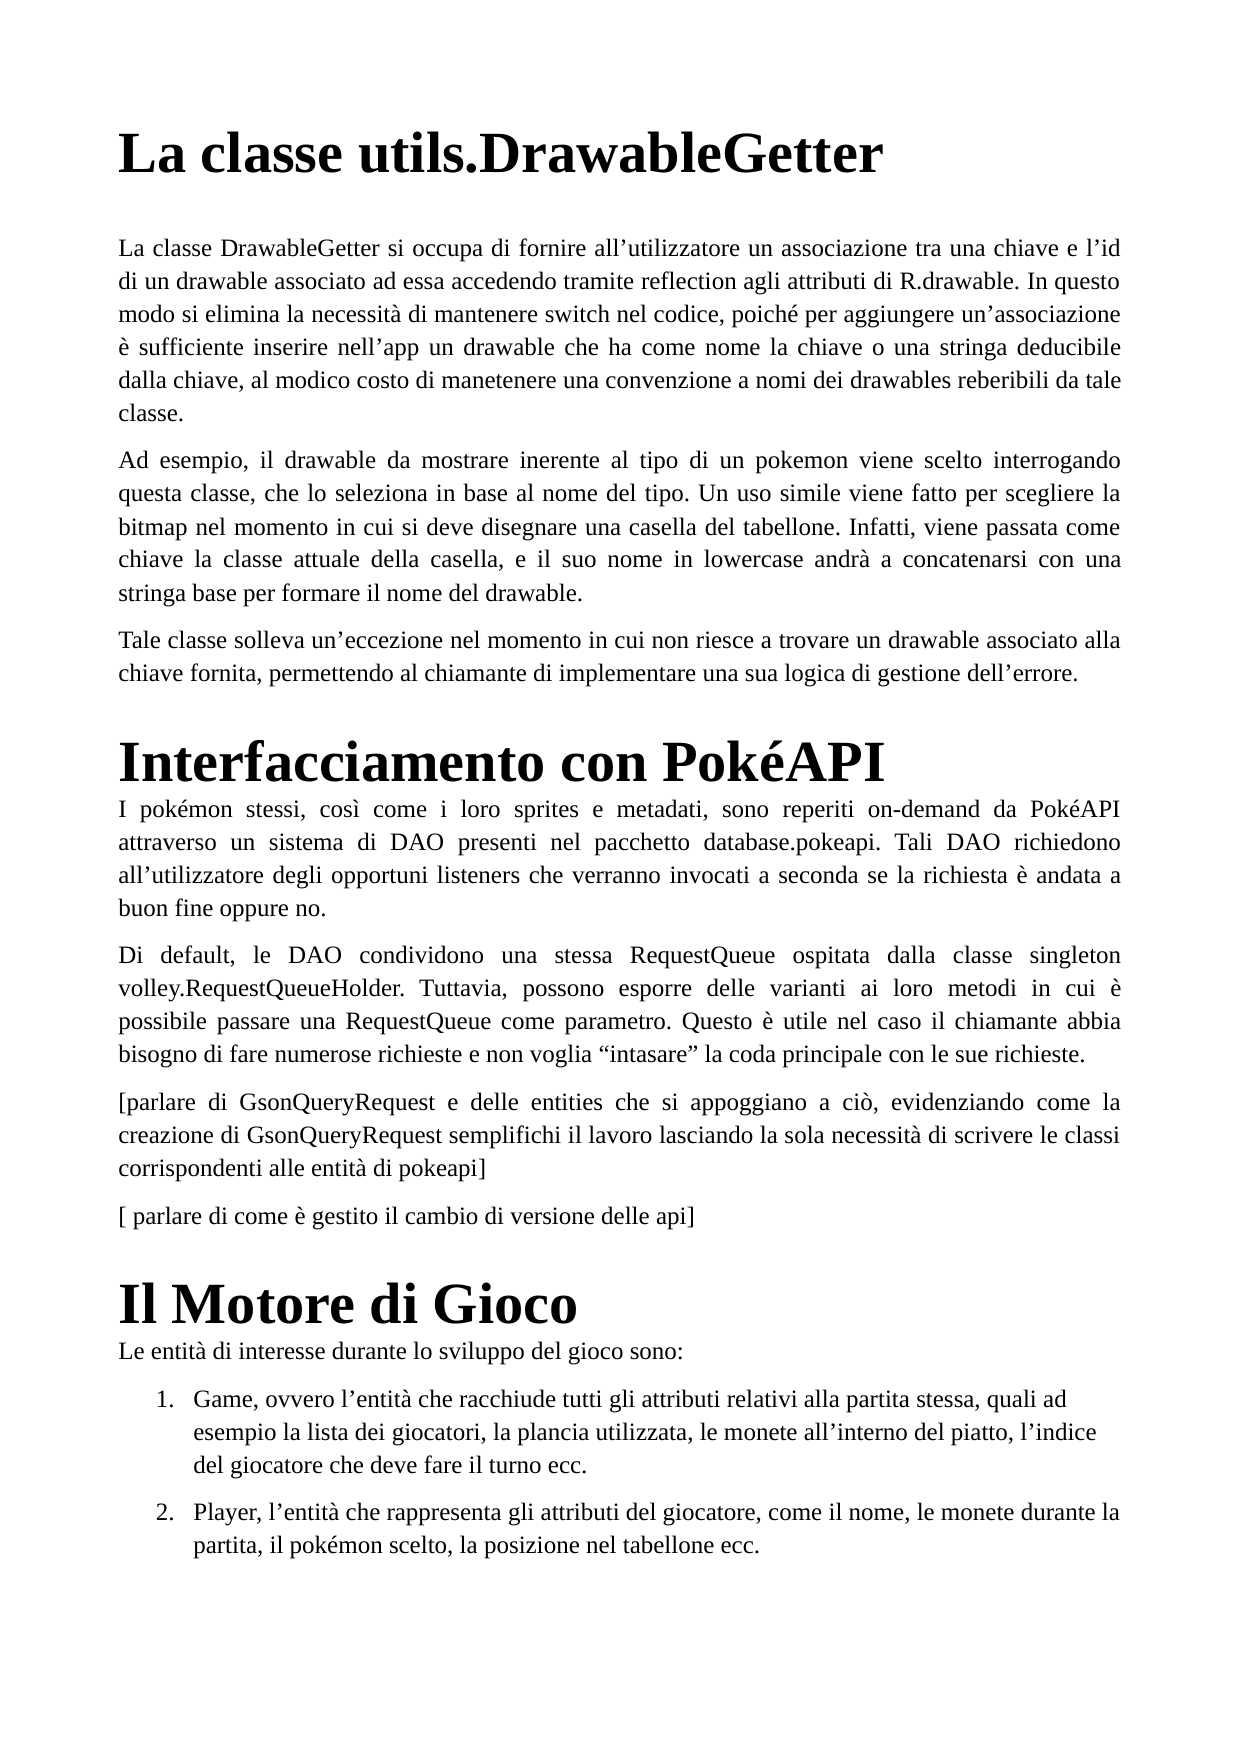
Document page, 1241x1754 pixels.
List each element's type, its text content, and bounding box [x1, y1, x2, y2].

list Game, ovvero l’entità che racchiude tutti gli attributi relativi alla partita stessa, quali ad esempio la lista dei giocatori, la plancia utilizzata, le monete all’interno del piatto, l’indice del giocatore che deve fare il turno ecc. [156, 1384, 1122, 1479]
text Le entità di interesse durante lo sviluppo del gioco sono: [118, 1336, 1122, 1365]
text La classe DrawableGetter si occupa di fornire all’utilizzatore un associazione tra una chiave e l’id di un drawable associato ad essa accedendo tramite reflection agli attributi di R.drawable. In questo modo si elimina la necessità di mantenere switch nel codice, poiché per aggiungere un’associazione è sufficiente inserire nell’app un drawable che ha come nome la chiave o una stringa deducibile dalla chiave, al modico costo di manetenere una convenzione a nomi dei drawables reberibili da tale classe. [118, 233, 1122, 427]
text [ parlare di come è gestito il cambio di versione delle api] [118, 1201, 1122, 1229]
text Di default, le DAO condividono una stessa RequestQueue ospitata dalla classe singleton volley.RequestQueueHolder. Tuttavia, possono esporre delle varianti ai loro metodi in cui è possibile passare una RequestQueue come parametro. Questo è utile nel caso il chiamante abbia bisogno di fare numerose richieste e non voglia “intasare” la coda principale con le sue richieste. [118, 940, 1122, 1068]
list Player, l’entità che rappresenta gli attributi del giocatore, come il nome, le monete durante la partita, il pokémon scelto, la posizione nel tabellone ecc. [156, 1497, 1122, 1559]
text I pokémon stessi, così come i loro sprites e metadati, sono reperiti on-demand da PokéAPI attraverso un sistema di DAO presenti nel pacchetto database.pokeapi. Tali DAO richiedono all’utilizzatore degli opportuni listeners che verranno invocati a seconda se la richiesta è andata a buon fine oppure no. [118, 794, 1122, 922]
subtitle Il Motore di Gioco [118, 1269, 1122, 1336]
subtitle Interfacciamento con PokéAPI [118, 727, 1122, 794]
subtitle La classe utils.DrawableGetter [118, 118, 1122, 185]
text [parlare di GsonQueryRequest e delle entities che si appoggiano a ciò, evidenziando come la creazione di GsonQueryRequest semplifichi il lavoro lasciando la sola necessità di scrivere le classi corrispondenti alle entità di pokeapi] [118, 1087, 1122, 1182]
text Ad esempio, il drawable da mostrare inerente al tipo di un pokemon viene scelto interrogando questa classe, che lo seleziona in base al nome del tipo. Un uso simile viene fatto per scegliere la bitmap nel momento in cui si deve disegnare una casella del tabellone. Infatti, viene passata come chiave la classe attuale della casella, e il suo nome in lowercase andrà a concatenarsi con una stringa base per formare il nome del drawable. [118, 446, 1122, 606]
text Tale classe solleva un’eccezione nel momento in cui non riesce a trovare un drawable associato alla chiave fornita, permettendo al chiamante di implementare una sua logica di gestione dell’errore. [118, 625, 1122, 687]
